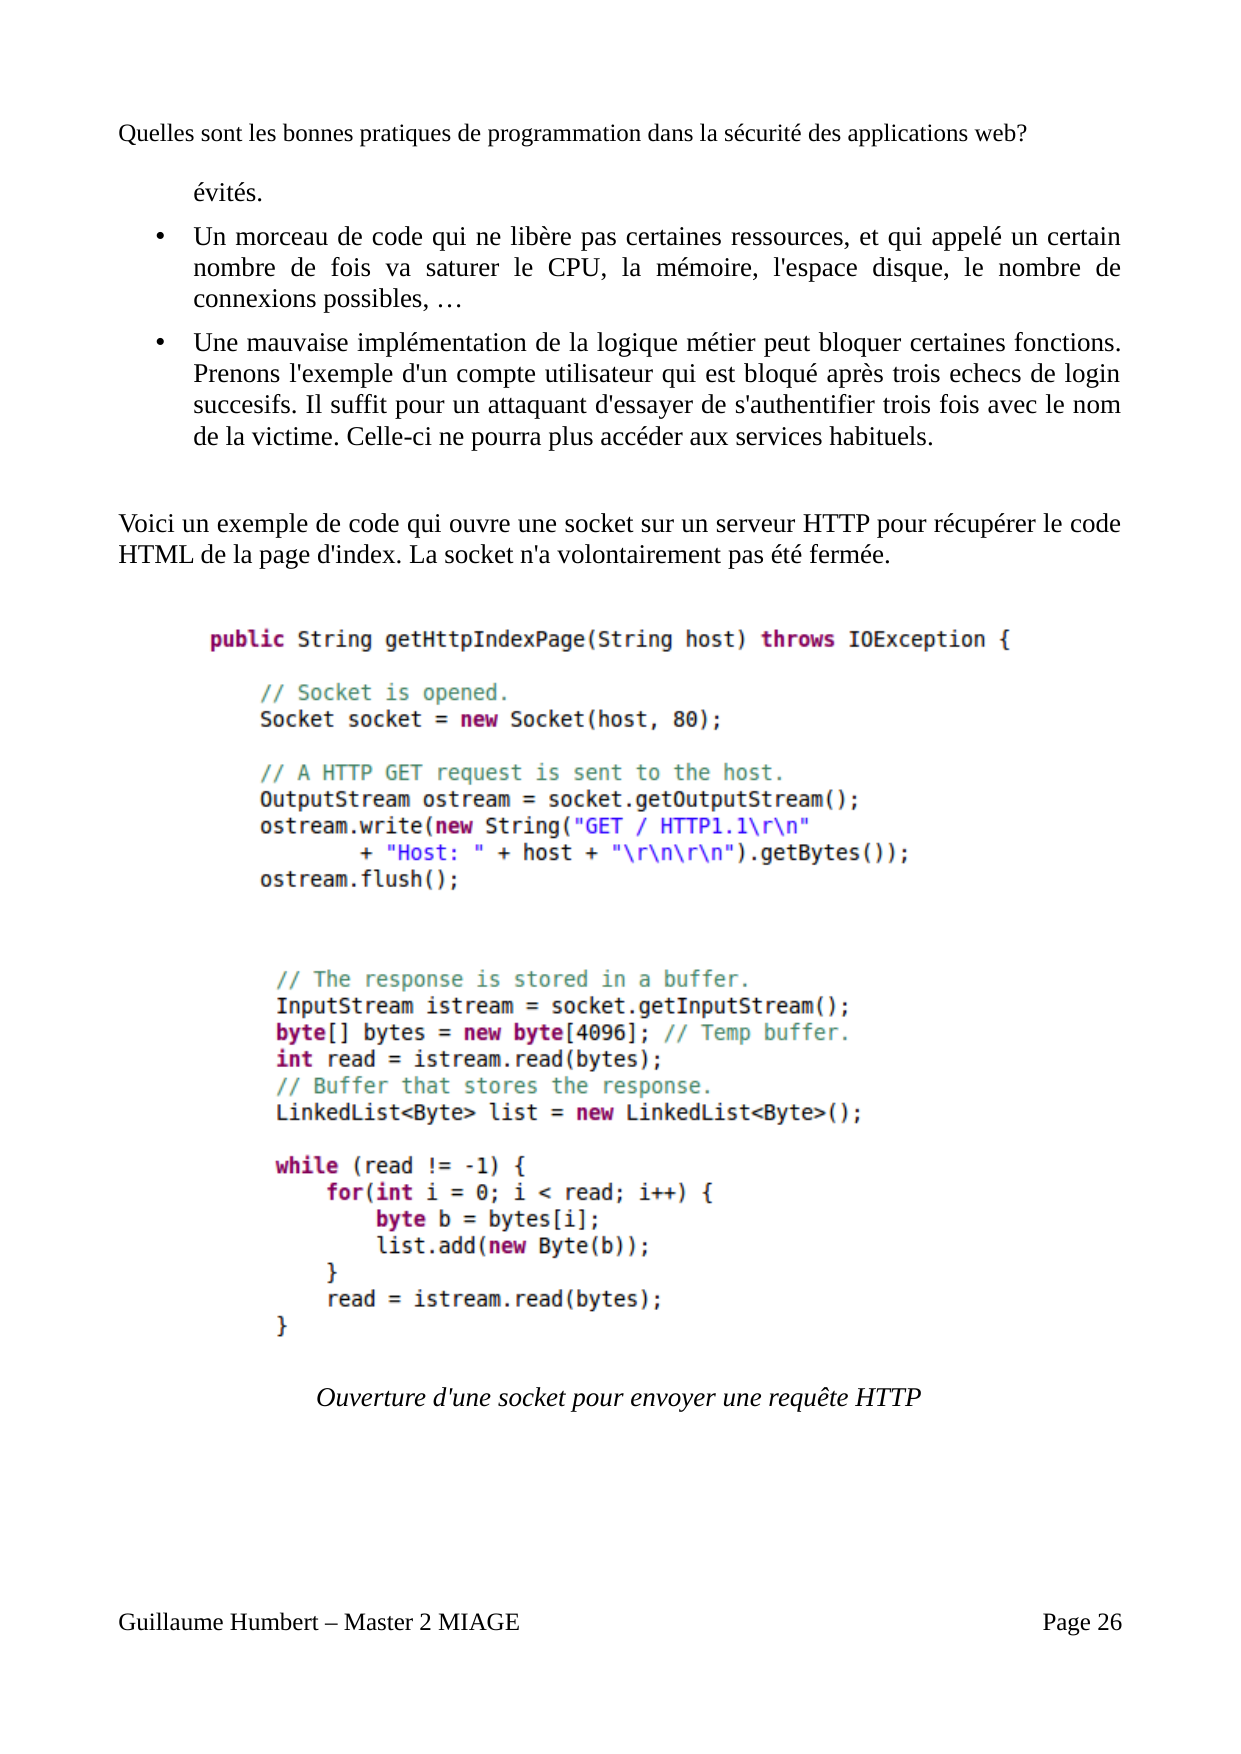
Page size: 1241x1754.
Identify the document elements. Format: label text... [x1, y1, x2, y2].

list Une mauvaise implémentation de la logique métier peut bloquer certaines fonctions. Prenons l'exemple d'un compte utilisateur qui est bloqué après trois echecs de login succesifs. Il suffit pour un attaquant d'essayer de s'authentifier trois fois avec le nom de la victime. Celle-ci ne pourra plus accéder aux services habituels. [156, 326, 1122, 451]
picture [207, 623, 1033, 909]
list évités. [156, 176, 1122, 207]
text Ouverture d'une socket pour envoyer une requête HTTP [118, 1381, 1122, 1413]
text Voici un exemple de code qui ouvre une socket sur un serveur HTTP pour récupérer le code HTML de la page d'index. La socket n'a volontairement pas été fermée. [118, 507, 1122, 569]
picture [223, 962, 1017, 1357]
list Un morceau de code qui ne libère pas certaines ressources, et qui appelé un certain nombre de fois va saturer le CPU, la mémoire, l'espace disque, le nombre de connexions possibles, … [156, 220, 1122, 313]
